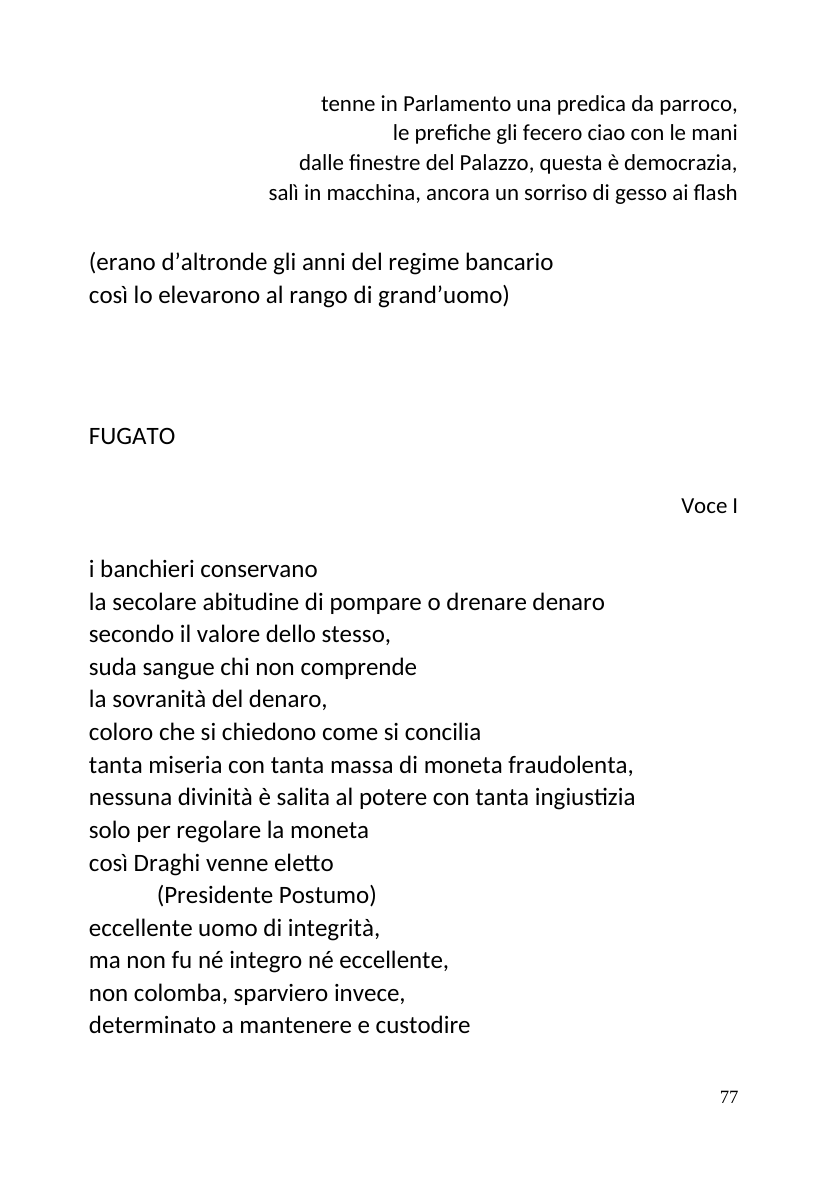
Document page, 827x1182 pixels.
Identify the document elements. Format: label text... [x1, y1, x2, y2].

text coloro che si chiedono come si concilia [89, 716, 738, 747]
text la secolare abitudine di pompare o drenare denaro [89, 586, 738, 616]
text i banchieri conservano [89, 553, 738, 584]
text tenne in Parlamento una predica da parroco, [89, 89, 738, 117]
text le prefiche gli fecero ciao con le mani [89, 118, 738, 147]
text secondo il valore dello stesso, [89, 618, 738, 649]
text nessuna divinità è salita al potere con tanta ingiustizia [89, 781, 738, 812]
text tanta miseria con tanta massa di moneta fraudolenta, [89, 749, 738, 779]
text solo per regolare la moneta [89, 814, 738, 844]
text la sovranità del denaro, [89, 684, 738, 714]
text determinato a mantenere e custodire [89, 1010, 738, 1040]
text (erano d’altronde gli anni del regime bancario [89, 246, 738, 277]
text dalle finestre del Palazzo, questa è democrazia, [89, 148, 738, 176]
text Voce I [89, 491, 738, 519]
text non colomba, sparviero invece, [89, 977, 738, 1008]
text salì in macchina, ancora un sorriso di gesso ai flash [89, 178, 738, 206]
text suda sangue chi non comprende [89, 651, 738, 682]
text eccellente uomo di integrità, [89, 912, 738, 942]
text così lo elevarono al rango di grand’uomo) [89, 279, 738, 309]
text così Draghi venne eletto [89, 847, 738, 877]
text ma non fu né integro né eccellente, [89, 944, 738, 975]
text FUGATO [89, 420, 738, 451]
text (Presidente Postumo) [89, 879, 738, 910]
